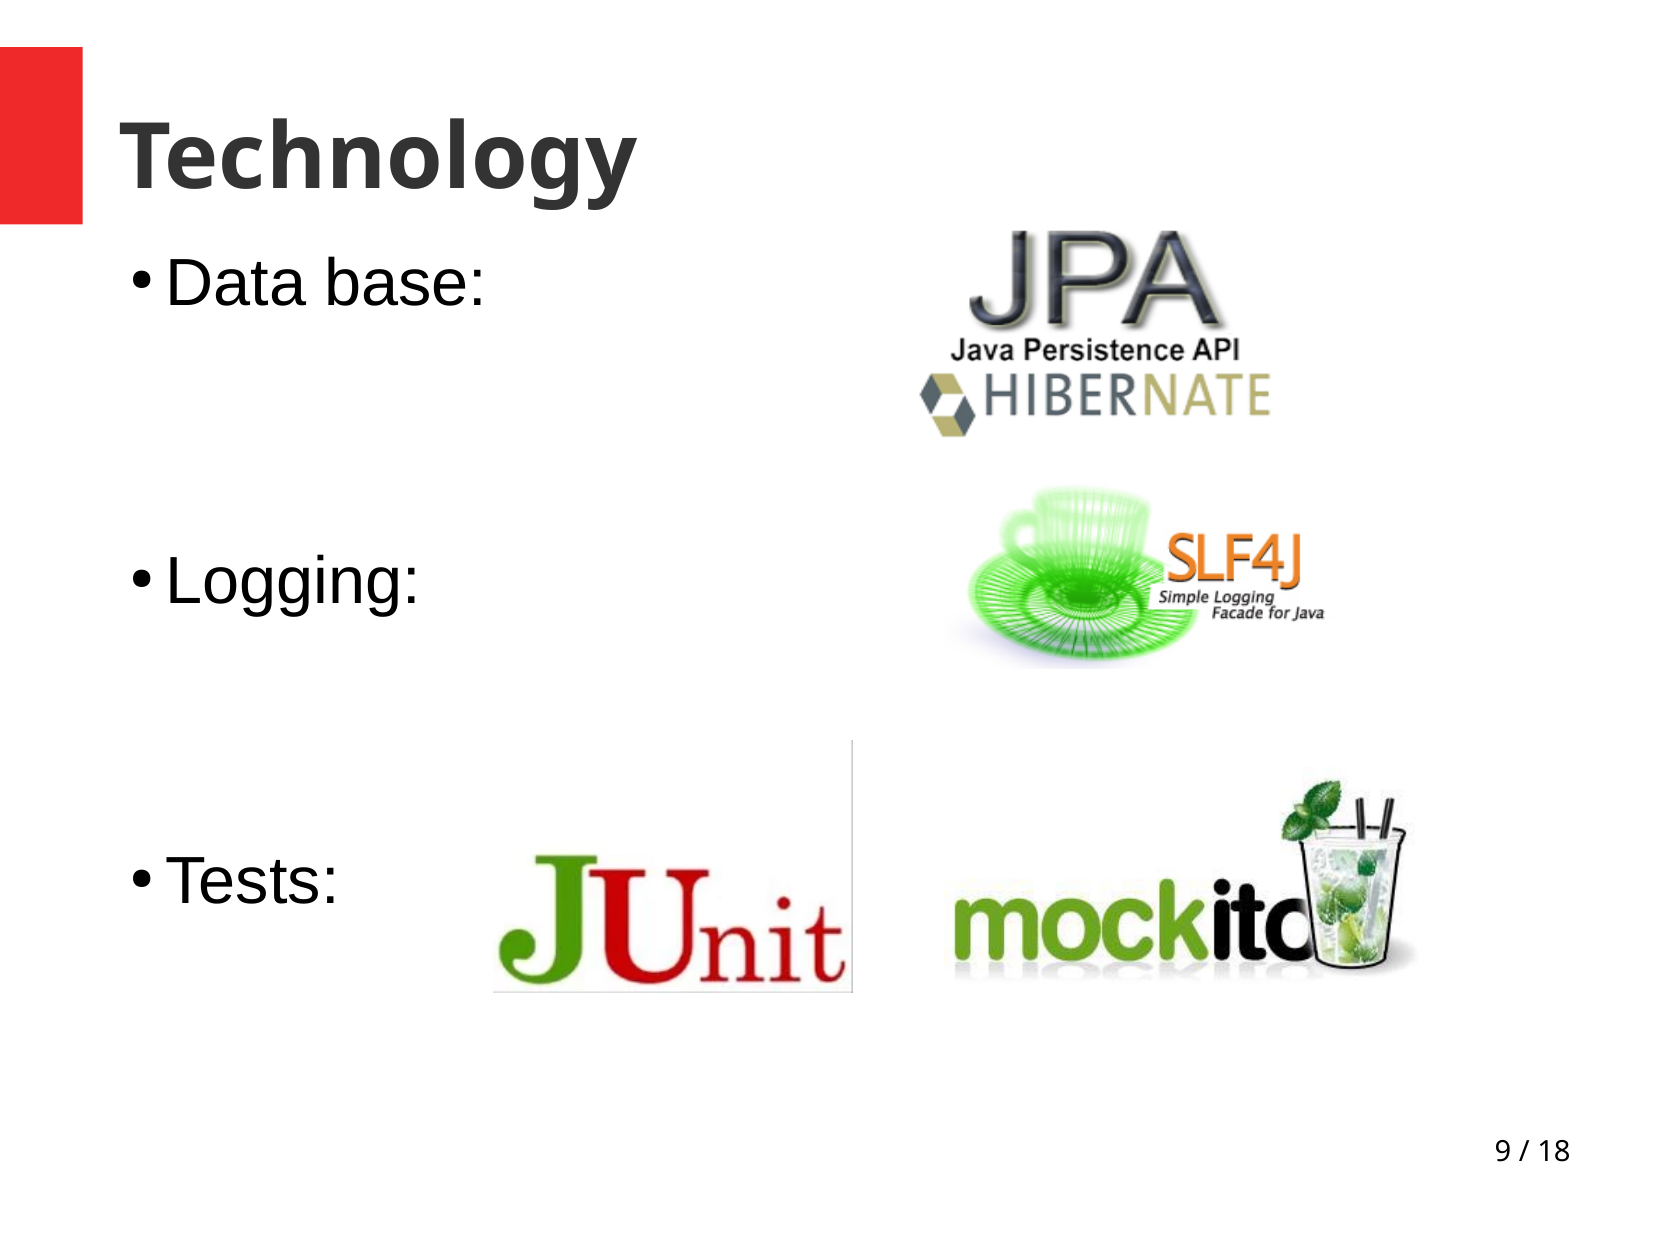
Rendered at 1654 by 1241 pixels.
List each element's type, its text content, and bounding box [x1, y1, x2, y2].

title Technology [118, 49, 1571, 257]
picture [911, 224, 1280, 244]
text_box Data base: Logging: Tests: [129, 244, 1477, 993]
